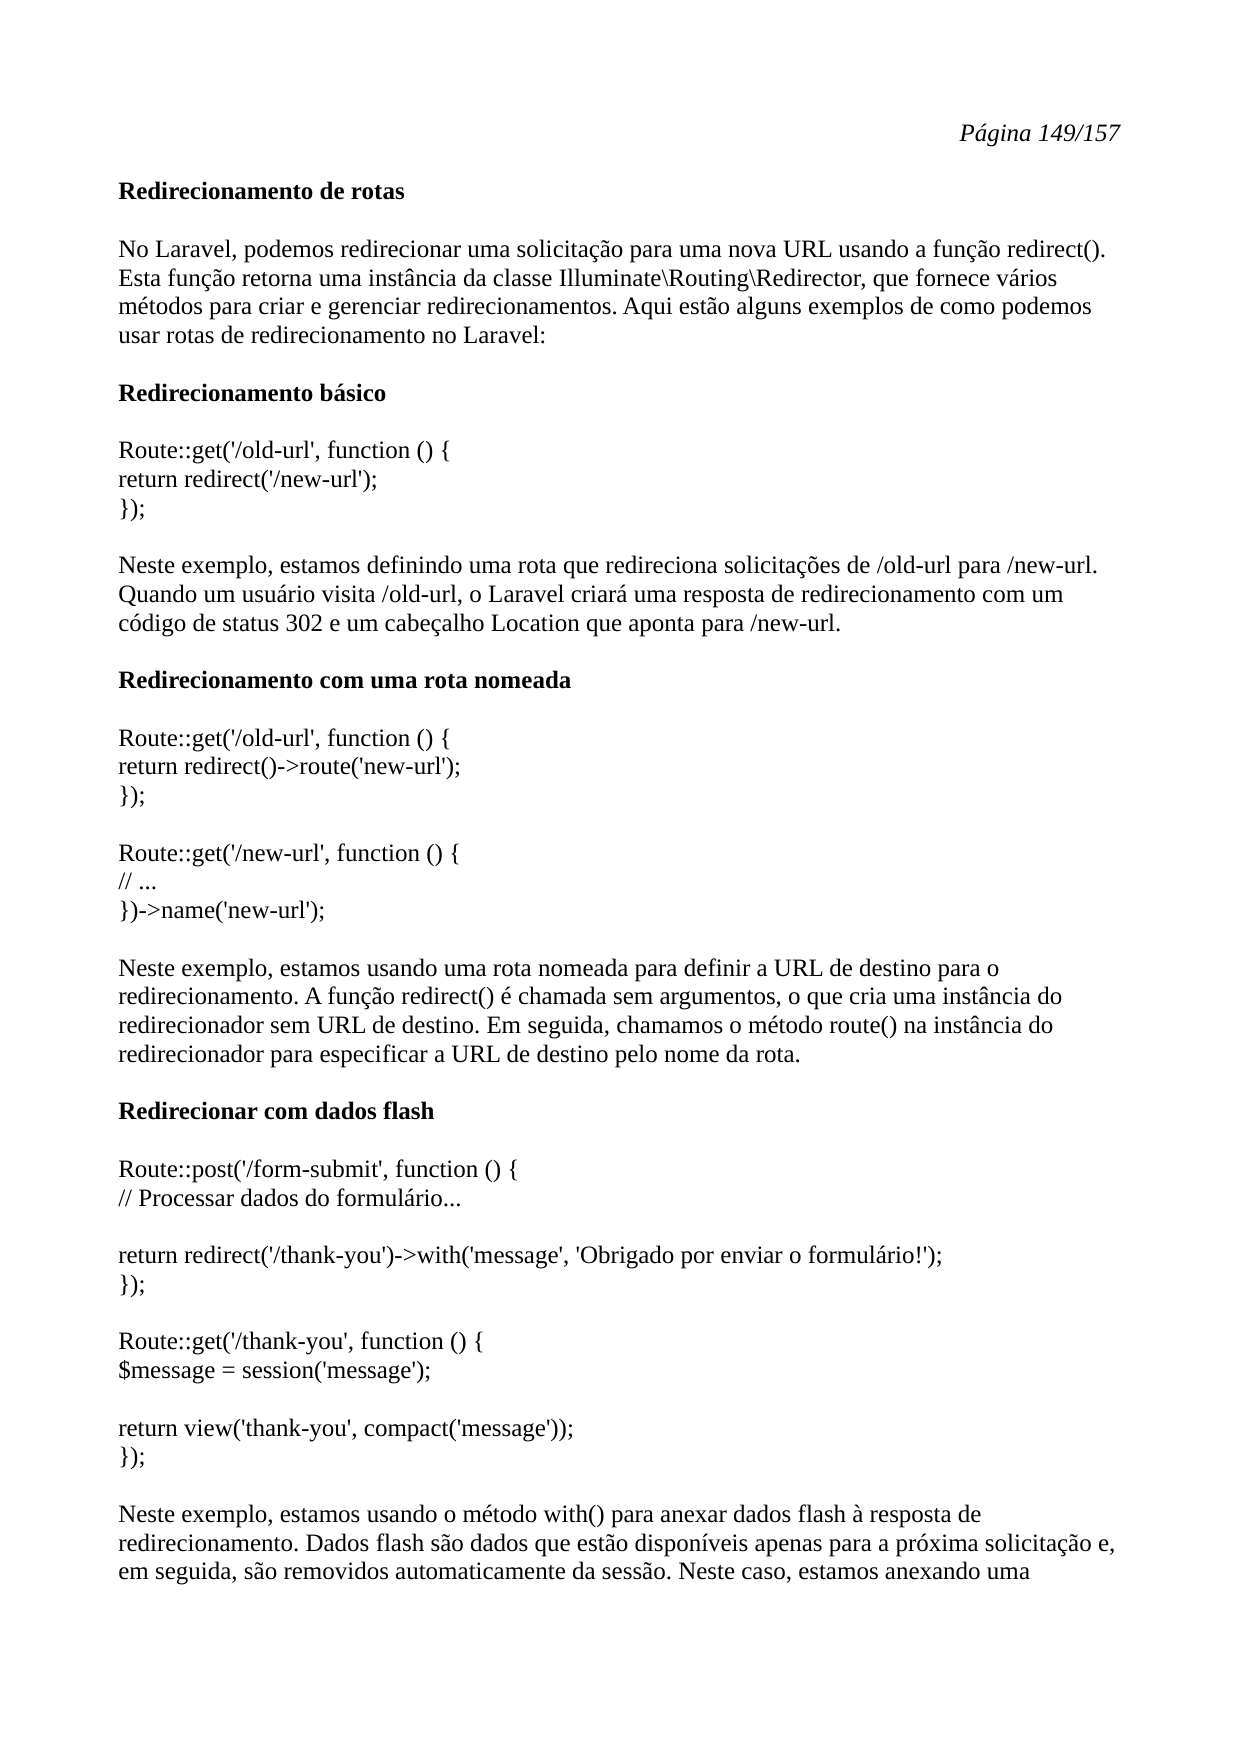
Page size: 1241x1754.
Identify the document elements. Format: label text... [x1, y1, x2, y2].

text // ... [118, 866, 1122, 895]
text Neste exemplo, estamos definindo uma rota que redireciona solicitações de /old-url para /new-url. Quando um usuário visita /old-url, o Laravel criará uma resposta de redirecionamento com um código de status 302 e um cabeçalho Location que aponta para /new-url. [118, 550, 1122, 636]
text Redirecionamento básico [118, 378, 1122, 406]
text Redirecionamento com uma rota nomeada [118, 665, 1122, 694]
text return redirect('/new-url'); [118, 464, 1122, 493]
text No Laravel, podemos redirecionar uma solicitação para uma nova URL usando a função redirect(). Esta função retorna uma instância da classe Illuminate\Routing\Redirector, que fornece vários métodos para criar e gerenciar redirecionamentos. Aqui estão alguns exemplos de como podemos usar rotas de redirecionamento no Laravel: [118, 234, 1122, 349]
text Route::get('/old-url', function () { [118, 723, 1122, 751]
text })->name('new-url'); [118, 895, 1122, 924]
text return view('thank-you', compact('message')); [118, 1413, 1122, 1441]
text }); [118, 1269, 1122, 1298]
text return redirect()->route('new-url'); [118, 751, 1122, 780]
text Neste exemplo, estamos usando o método with() para anexar dados flash à resposta de redirecionamento. Dados flash são dados que estão disponíveis apenas para a próxima solicitação e, em seguida, são removidos automaticamente da sessão. Neste caso, estamos anexando uma [118, 1499, 1122, 1585]
text Redirecionar com dados flash [118, 1096, 1122, 1125]
text }); [118, 1441, 1122, 1470]
text Neste exemplo, estamos usando uma rota nomeada para definir a URL de destino para o redirecionamento. A função redirect() é chamada sem argumentos, o que cria uma instância do redirecionador sem URL de destino. Em seguida, chamamos o método route() na instância do redirecionador para especificar a URL de destino pelo nome da rota. [118, 953, 1122, 1068]
text Route::post('/form-submit', function () { [118, 1154, 1122, 1183]
text // Processar dados do formulário... [118, 1183, 1122, 1211]
text Route::get('/thank-you', function () { [118, 1326, 1122, 1355]
text return redirect('/thank-you')->with('message', 'Obrigado por enviar o formulário!'); [118, 1240, 1122, 1269]
text Redirecionamento de rotas [118, 176, 1122, 205]
text $message = session('message'); [118, 1355, 1122, 1384]
text Route::get('/old-url', function () { [118, 435, 1122, 464]
text }); [118, 780, 1122, 809]
text }); [118, 493, 1122, 521]
text Route::get('/new-url', function () { [118, 838, 1122, 866]
